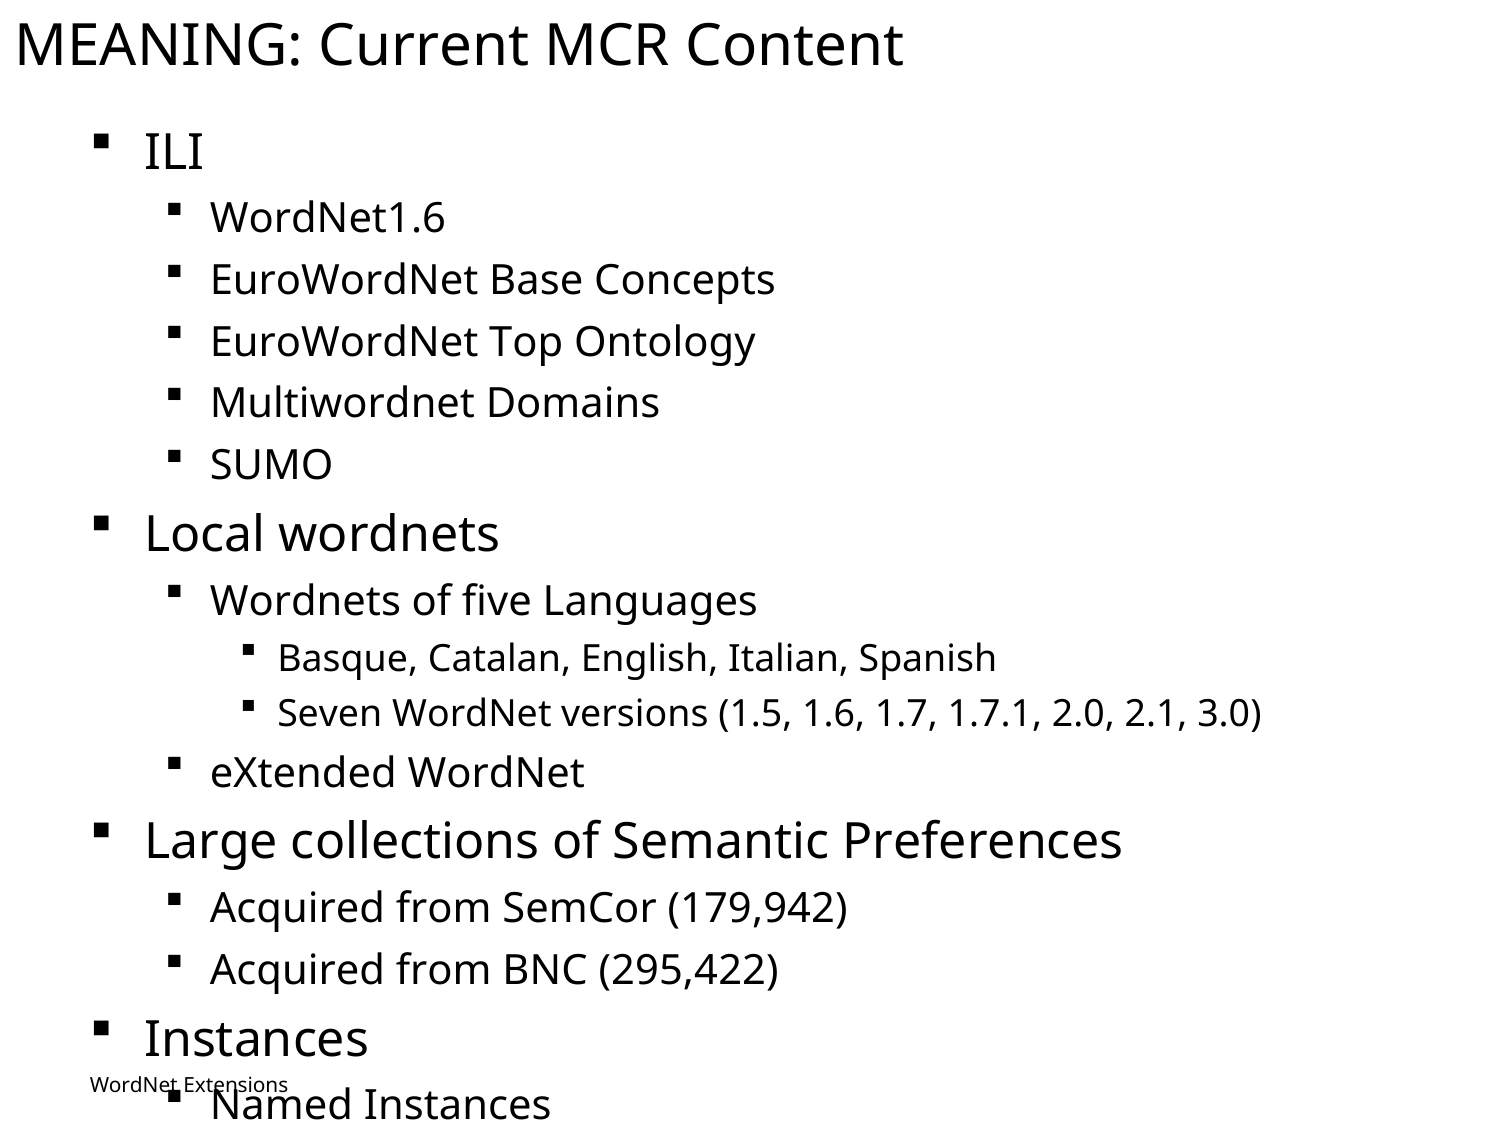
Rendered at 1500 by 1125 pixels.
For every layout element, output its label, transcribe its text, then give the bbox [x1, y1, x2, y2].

list ILI WordNet1.6 EuroWordNet Base Concepts EuroWordNet Top Ontology Multiwordnet Domains SUMO Local wordnets Wordnets of five Languages Basque, Catalan, English, Italian, Spanish Seven WordNet versions (1.5, 1.6, 1.7, 1.7.1, 2.0, 2.1, 3.0) eXtended WordNet Large collections of Semantic Preferences Acquired from SemCor (179,942) Acquired from BNC (295,422) Instances Named Instances [75, 112, 1438, 1035]
title MEANING: Current MCR Content [0, 0, 1500, 86]
